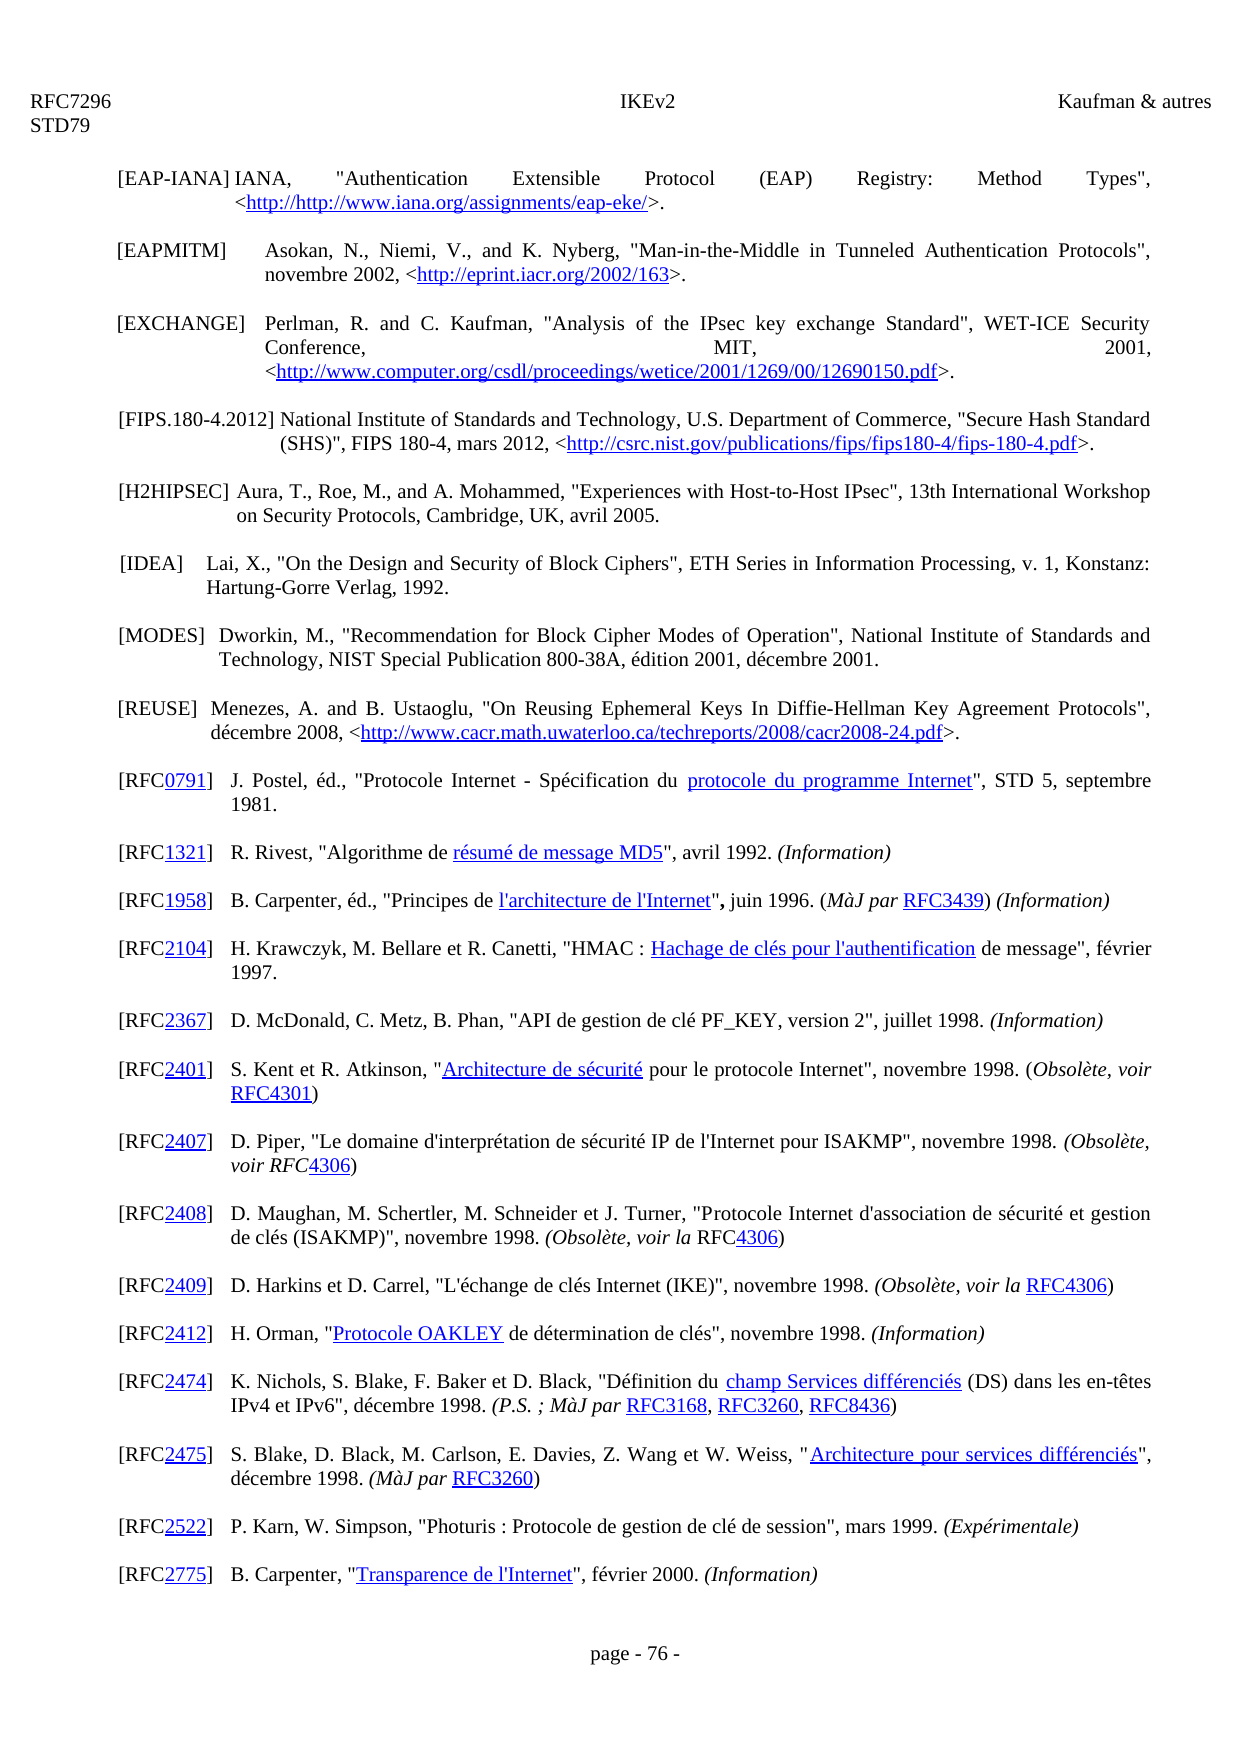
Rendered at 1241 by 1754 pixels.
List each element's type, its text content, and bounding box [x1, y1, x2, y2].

text [RFC2775] B. Carpenter, "Transparence de l'Internet", février 2000. (Information) [118, 1562, 1152, 1586]
text [RFC1958] B. Carpenter, éd., "Principes de l'architecture de l'Internet", juin 1996. (MàJ par RFC3439) (Information) [118, 888, 1152, 912]
text [H2HIPSEC] Aura, T., Roe, M., and A. Mohammed, "Experiences with Host-to-Host IPsec", 13th International Workshop on Security Protocols, Cambridge, UK, avril 2005. [118, 479, 1152, 527]
text [REUSE] Menezes, A. and B. Ustaoglu, "On Reusing Ephemeral Keys In Diffie-Hellman Key Agreement Protocols", décembre 2008, <http://www.cacr.math.uwaterloo.ca/techreports/2008/cacr2008-24.pdf>. [117, 696, 1152, 744]
text [FIPS.180-4.2012] National Institute of Standards and Technology, U.S. Department of Commerce, "Secure Hash Standard (SHS)", FIPS 180-4, mars 2012, <http://csrc.nist.gov/publications/fips/fips180-4/fips-180-4.pdf>. [118, 407, 1152, 455]
text [RFC0791] J. Postel, éd., "Protocole Internet - Spécification du protocole du programme Internet", STD 5, septembre 1981. [118, 768, 1152, 816]
text [RFC2401] S. Kent et R. Atkinson, "Architecture de sécurité pour le protocole Internet", novembre 1998. (Obsolète, voir RFC4301) [118, 1056, 1152, 1104]
text [RFC2475] S. Blake, D. Black, M. Carlson, E. Davies, Z. Wang et W. Weiss, "Architecture pour services différenciés", décembre 1998. (MàJ par RFC3260) [118, 1441, 1152, 1489]
text [RFC2367] D. McDonald, C. Metz, B. Phan, "API de gestion de clé PF_KEY, version 2", juillet 1998. (Information) [118, 1008, 1152, 1032]
text [RFC2474] K. Nichols, S. Blake, F. Baker et D. Black, "Définition du champ Services différenciés (DS) dans les en-têtes IPv4 et IPv6", décembre 1998. (P.S. ; MàJ par RFC3168, RFC3260, RFC8436) [118, 1369, 1152, 1417]
text [EAPMITM] Asokan, N., Niemi, V., and K. Nyberg, "Man-in-the-Middle in Tunneled Authentication Protocols", novembre 2002, <http://eprint.iacr.org/2002/163>. [117, 238, 1152, 286]
text [IDEA] Lai, X., "On the Design and Security of Block Ciphers", ETH Series in Information Processing, v. 1, Konstanz: Hartung-Gorre Verlag, 1992. [119, 551, 1152, 599]
text [MODES] Dworkin, M., "Recommendation for Block Cipher Modes of Operation", National Institute of Standards and Technology, NIST Special Publication 800-38A, édition 2001, décembre 2001. [118, 623, 1152, 671]
text [EXCHANGE] Perlman, R. and C. Kaufman, "Analysis of the IPsec key exchange Standard", WET-ICE Security Conference, MIT, 2001, <http://www.computer.org/csdl/proceedings/wetice/2001/1269/00/12690150.pdf>. [117, 311, 1152, 383]
text [RFC2408] D. Maughan, M. Schertler, M. Schneider et J. Turner, "Protocole Internet d'association de sécurité et gestion de clés (ISAKMP)", novembre 1998. (Obsolète, voir la RFC4306) [118, 1201, 1152, 1249]
text [RFC1321] R. Rivest, "Algorithme de résumé de message MD5", avril 1992. (Information) [118, 840, 1152, 864]
text [RFC2412] H. Orman, "Protocole OAKLEY de détermination de clés", novembre 1998. (Information) [118, 1321, 1152, 1345]
text [RFC2104] H. Krawczyk, M. Bellare et R. Canetti, "HMAC : Hachage de clés pour l'authentification de message", février 1997. [118, 936, 1152, 984]
text [RFC2407] D. Piper, "Le domaine d'interprétation de sécurité IP de l'Internet pour ISAKMP", novembre 1998. (Obsolète, voir RFC4306) [118, 1129, 1152, 1177]
text [EAP-IANA] IANA, "Authentication Extensible Protocol (EAP) Registry: Method Types", <http://http://www.iana.org/assignments/eap-eke/>. [117, 166, 1152, 214]
text [RFC2409] D. Harkins et D. Carrel, "L'échange de clés Internet (IKE)", novembre 1998. (Obsolète, voir la RFC4306) [118, 1273, 1152, 1297]
text [RFC2522] P. Karn, W. Simpson, "Photuris : Protocole de gestion de clé de session", mars 1999. (Expérimentale) [118, 1514, 1152, 1538]
